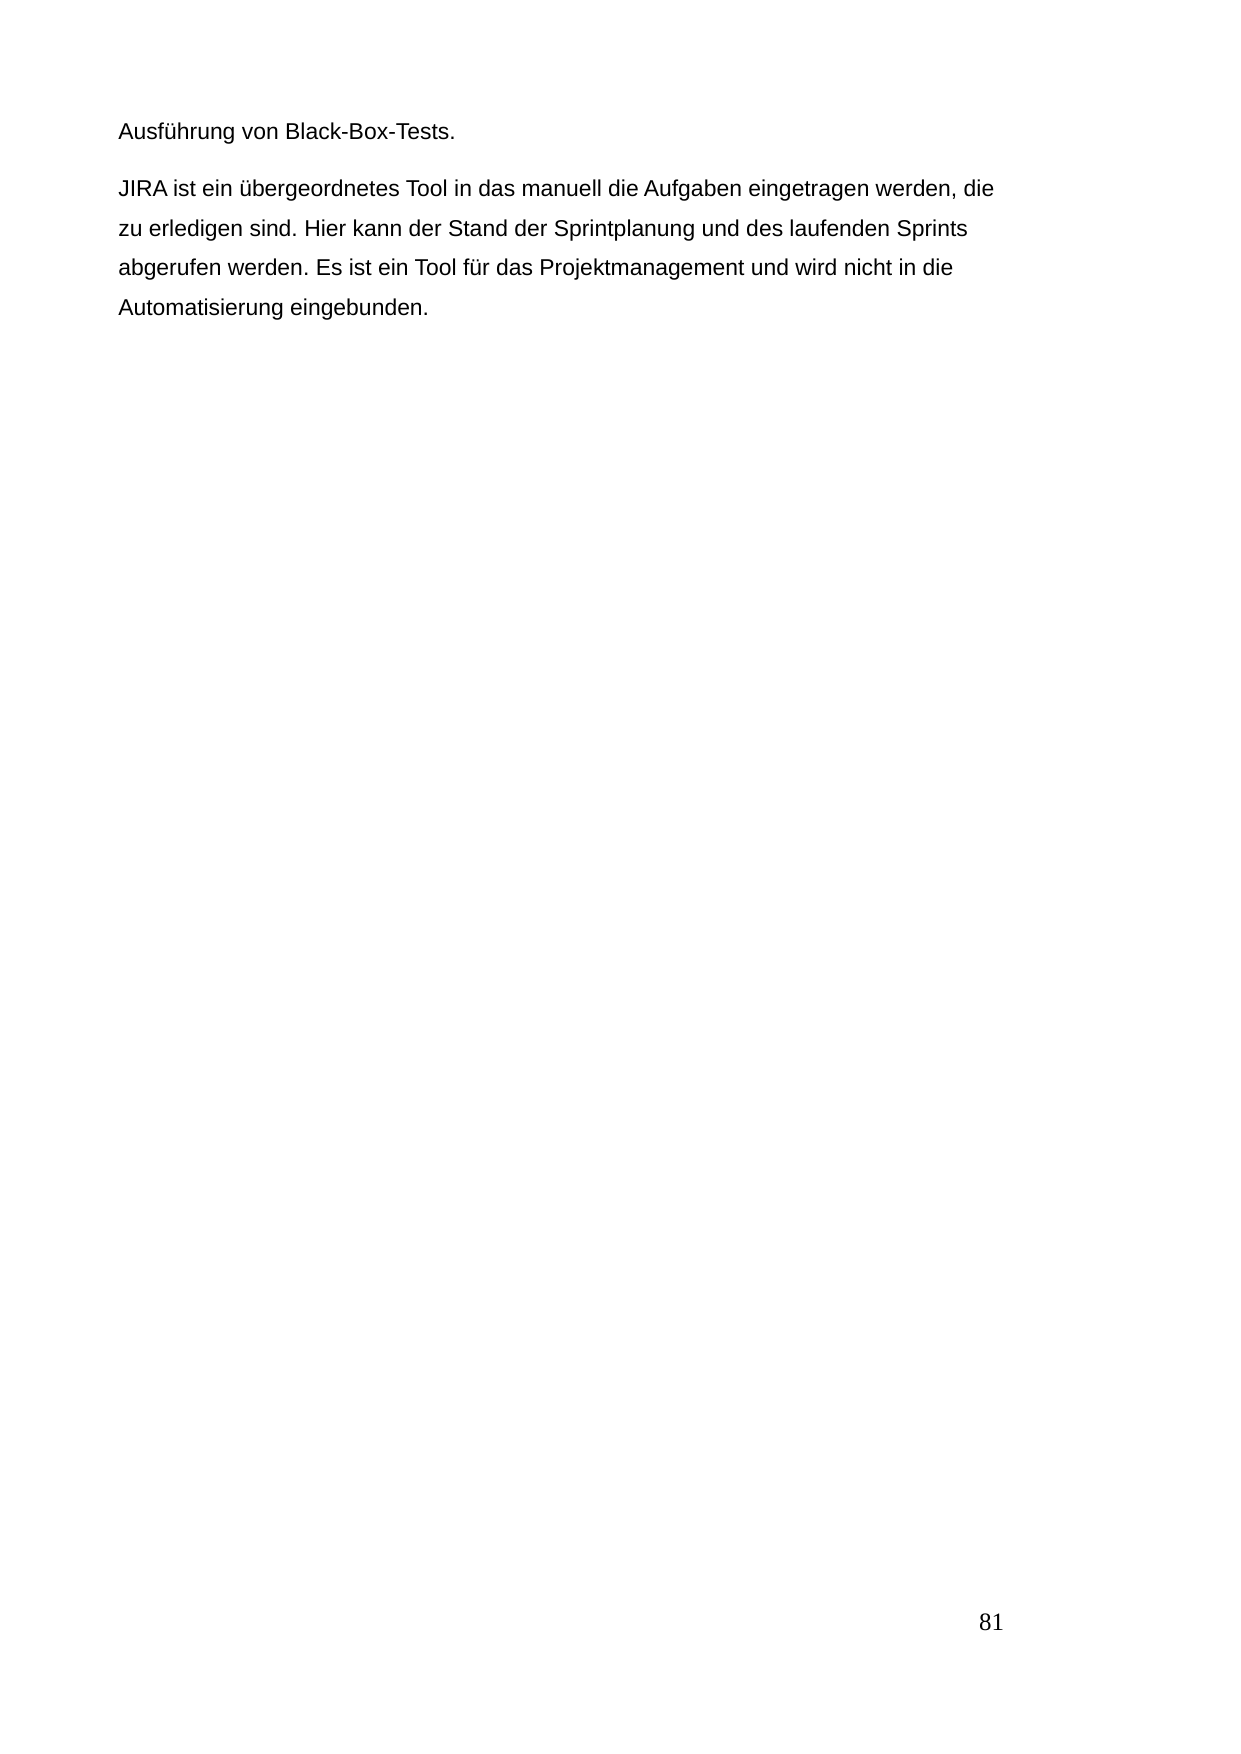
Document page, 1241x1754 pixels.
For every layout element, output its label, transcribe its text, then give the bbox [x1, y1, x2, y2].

text JIRA ist ein übergeordnetes Tool in das manuell die Aufgaben eingetragen werden, die zu erledigen sind. Hier kann der Stand der Sprintplanung und des laufenden Sprints abgerufen werden. Es ist ein Tool für das Projektmanagement und wird nicht in die Automatisierung eingebunden. [118, 175, 1004, 320]
text Ausführung von Black-Box-Tests. [118, 118, 1004, 144]
